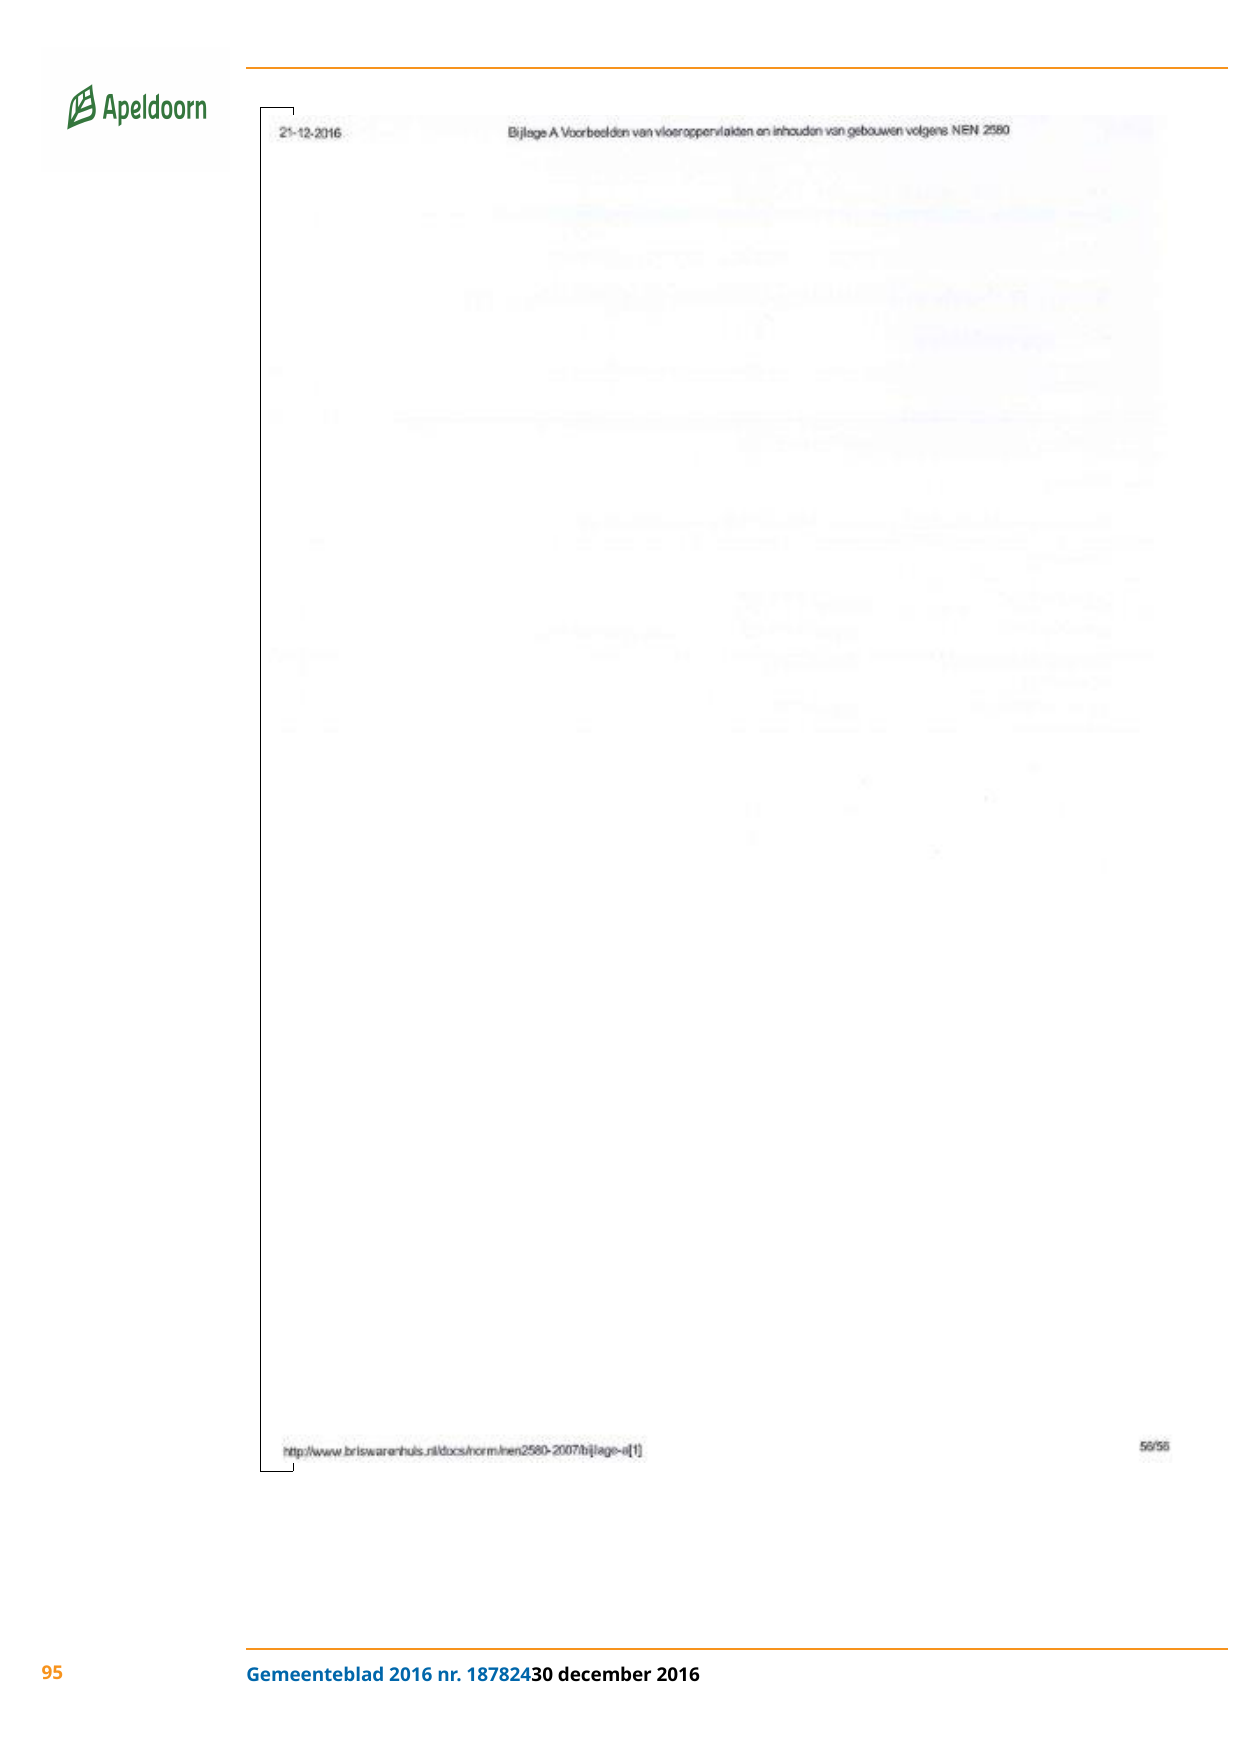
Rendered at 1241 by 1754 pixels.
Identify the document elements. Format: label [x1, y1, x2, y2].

picture [41, 47, 231, 172]
picture [268, 115, 1173, 1463]
